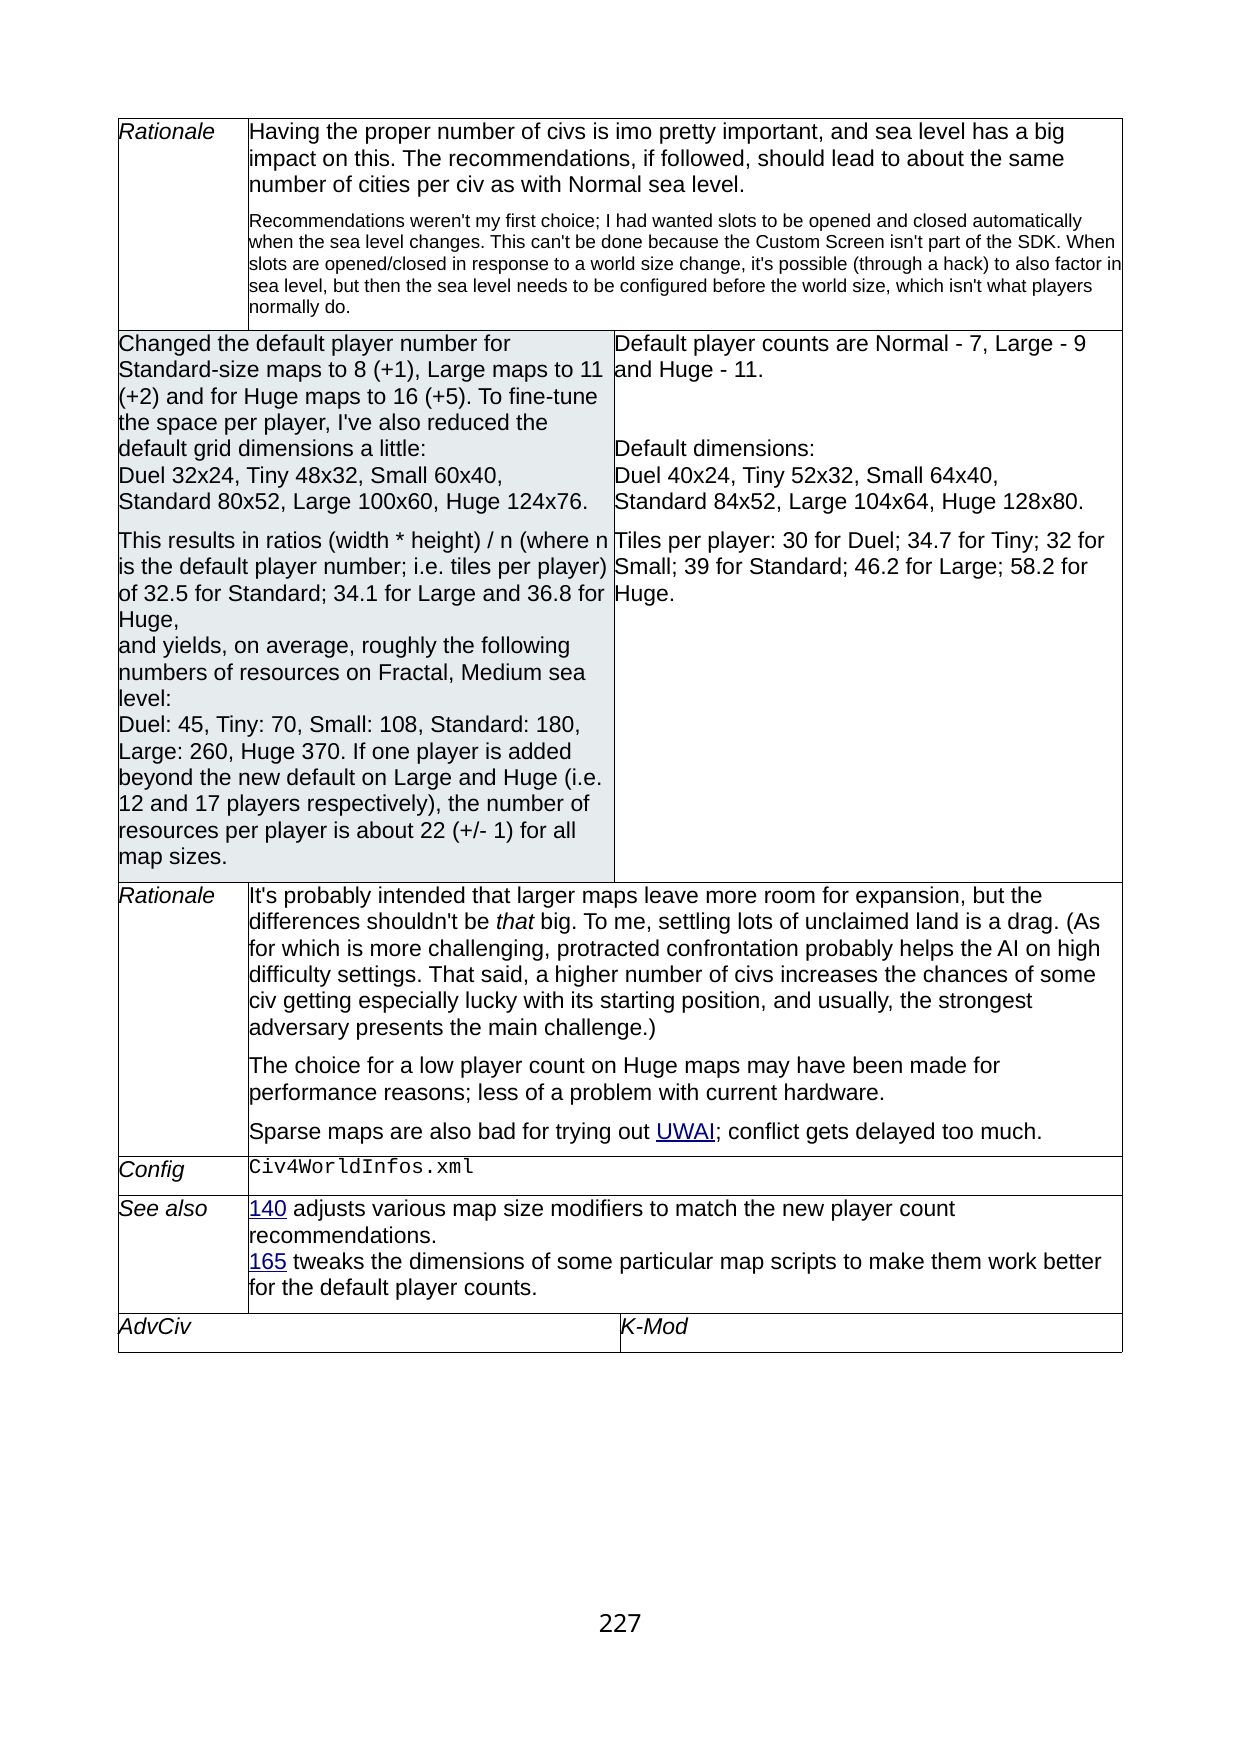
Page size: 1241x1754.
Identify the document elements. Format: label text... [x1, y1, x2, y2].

table_cell Changed the default player number for Standard-size maps to 8 (+1), Large maps to 11 (+2) and for Huge maps to 16 (+5). To fine-tune the space per player, I've also reduced the default grid dimensions a little: Duel 32x24, Tiny 48x32, Small 60x40, Standard 80x52, Large 100x60, Huge 124x76. This results in ratios (width * height) / n (where n is the default player number; i.e. tiles per player) of 32.5 for Standard; 34.1 for Large and 36.8 for Huge, and yields, on average, roughly the following numbers of resources on Fractal, Medium sea level: Duel: 45, Tiny: 70, Small: 108, Standard: 180, Large: 260, Huge 370. If one player is added beyond the new default on Large and Huge (i.e. 12 and 17 players respectively), the number of resources per player is about 22 (+/- 1) for all map sizes. [119, 331, 614, 882]
table_cell It's probably intended that larger maps leave more room for expansion, but the differences shouldn't be that big. To me, settling lots of unclaimed land is a drag. (As for which is more challenging, protracted confrontation probably helps the AI on high difficulty settings. That said, a higher number of civs increases the chances of some civ getting especially lucky with its starting position, and usually, the strongest adversary presents the main challenge.) The choice for a low player count on Huge maps may have been made for performance reasons; less of a problem with current hardware. Sparse maps are also bad for trying out UWAI; conflict gets delayed too much. [249, 883, 1122, 1156]
table_cell Default player counts are Normal - 7, Large - 9 and Huge - 11. Default dimensions: Duel 40x24, Tiny 52x32, Small 64x40, Standard 84x52, Large 104x64, Huge 128x80. Tiles per player: 30 for Duel; 34.7 for Tiny; 32 for Small; 39 for Standard; 46.2 for Large; 58.2 for Huge. [615, 331, 1122, 882]
table_cell K-Mod [621, 1314, 1122, 1352]
table_cell Rationale [119, 883, 248, 1156]
table_cell Config [119, 1157, 248, 1195]
table_cell 140 adjusts various map size modifiers to match the new player count recommendations. 165 tweaks the dimensions of some particular map scripts to make them work better for the default player counts. [249, 1196, 1122, 1313]
table_cell Having the proper number of civs is imo pretty important, and sea level has a big impact on this. The recommendations, if followed, should lead to about the same number of cities per civ as with Normal sea level. Recommendations weren't my first choice; I had wanted slots to be opened and closed automatically when the sea level changes. This can't be done because the Custom Screen isn't part of the SDK. When slots are opened/closed in response to a world size change, it's possible (through a hack) to also factor in sea level, but then the sea level needs to be configured before the world size, which isn't what players normally do. [249, 119, 1122, 330]
table_cell Civ4WorldInfos.xml [249, 1157, 1122, 1195]
table_cell AdvCiv [119, 1314, 620, 1352]
table_cell See also [119, 1196, 248, 1313]
table_cell Rationale [119, 119, 248, 330]
